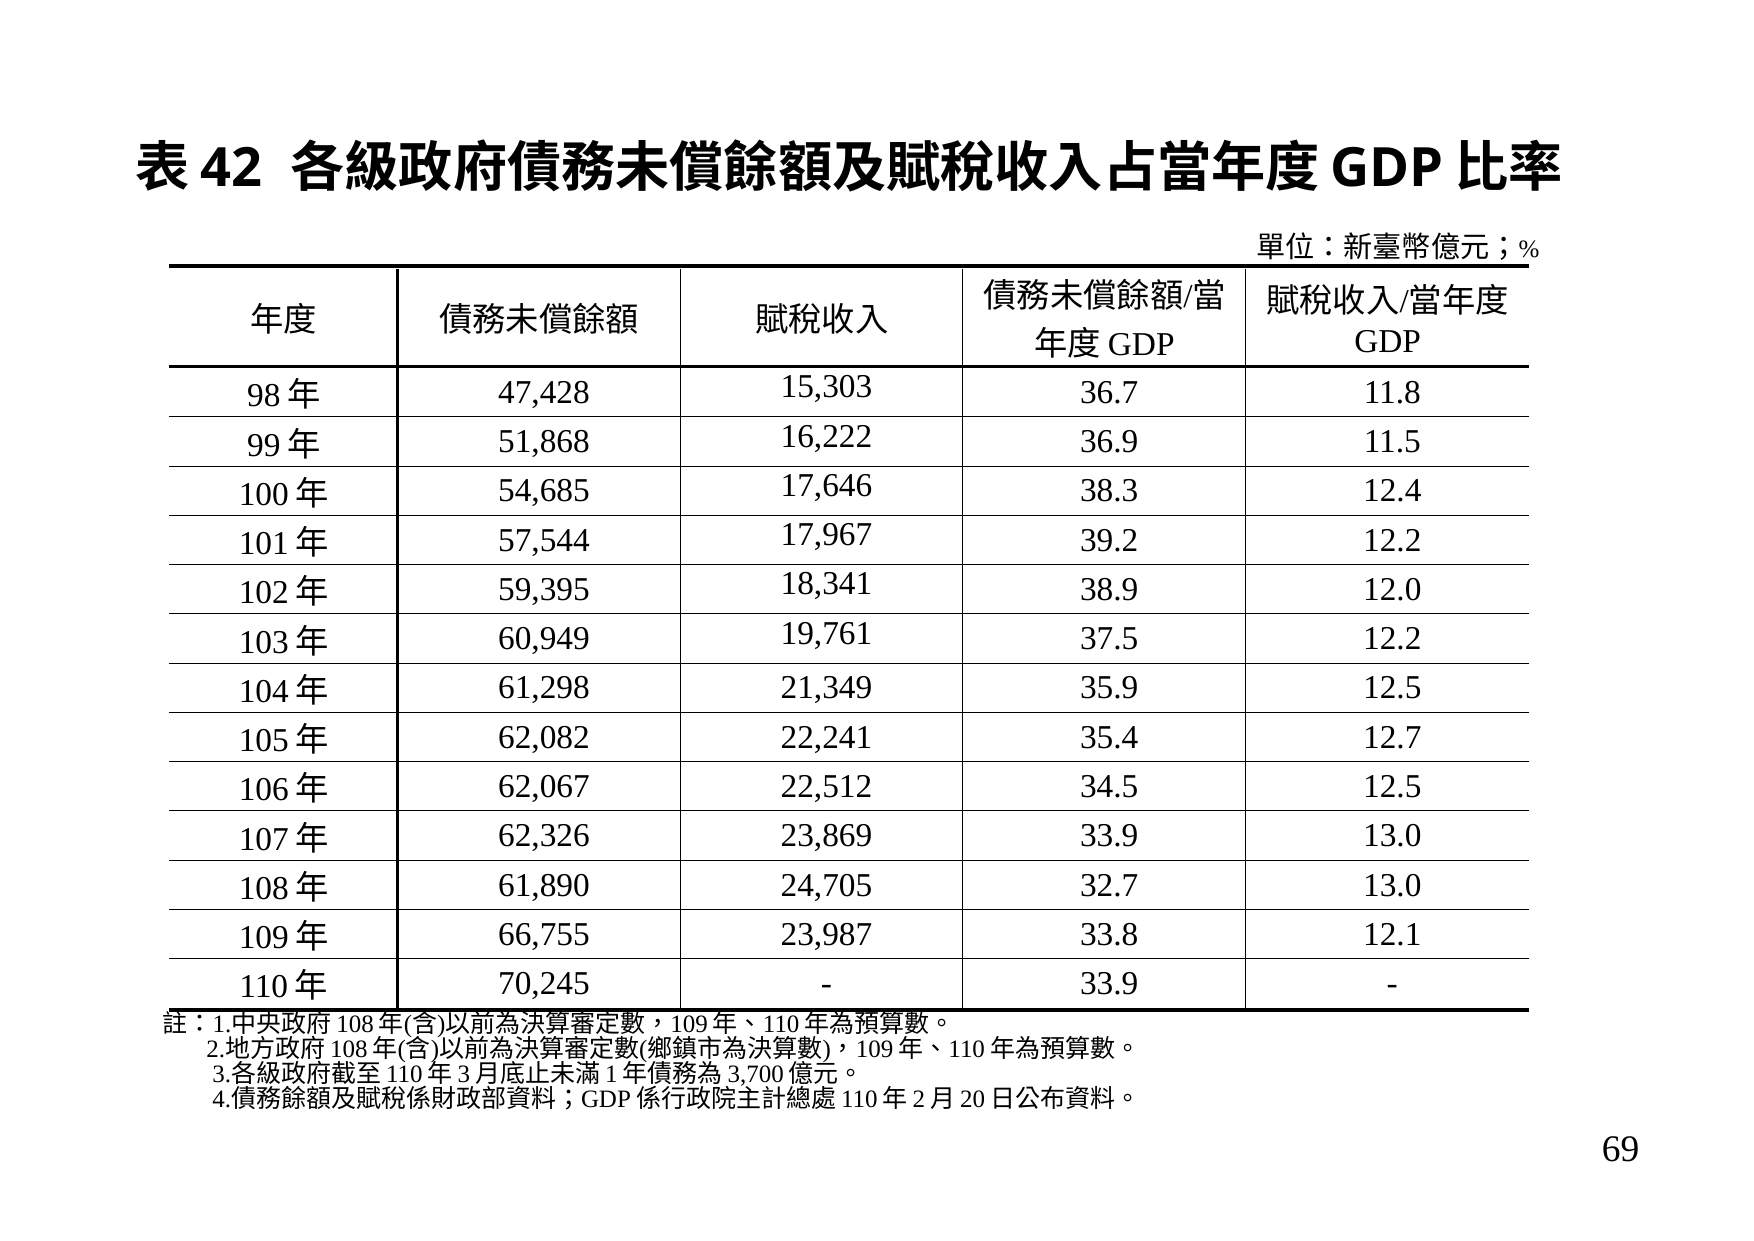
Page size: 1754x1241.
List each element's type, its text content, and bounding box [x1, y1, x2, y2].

table_cell 18,341 [681, 565, 962, 613]
table_cell 61,890 [399, 861, 680, 909]
table_cell 23,987 [681, 910, 962, 958]
table_cell 108年 [169, 861, 396, 909]
table_header 賦稅收入/當年度GDP [1246, 268, 1529, 365]
text 單位：新臺幣億元；% [74, 230, 1539, 264]
table_cell 16,222 [681, 417, 962, 466]
table_cell 12.4 [1246, 467, 1529, 515]
table_cell 103年 [169, 614, 396, 663]
table_cell 17,646 [681, 467, 962, 515]
table_header 債務未償餘額 [399, 268, 680, 365]
table_cell 57,544 [399, 516, 680, 564]
text 3.各級政府截至110年3月底止未滿1年債務為3,700億元。 [59, 1062, 1554, 1087]
table_cell 21,349 [681, 664, 962, 712]
table_cell 37.5 [963, 614, 1245, 663]
table_cell 12.2 [1246, 516, 1529, 564]
table_cell 13.0 [1246, 861, 1529, 909]
table_cell - [681, 959, 962, 1007]
table_cell 62,082 [399, 713, 680, 761]
table_cell 24,705 [681, 861, 962, 909]
text 4.債務餘額及賦稅係財政部資料；GDP係行政院主計總處110年2月20日公布資料。 [59, 1087, 1554, 1112]
subtitle 表42 各級政府債務未償餘額及賦稅收入占當年度GDP比率 [59, 107, 1639, 219]
table_cell 61,298 [399, 664, 680, 712]
table_cell 12.2 [1246, 614, 1529, 663]
table_cell 47,428 [399, 368, 680, 416]
table_cell 62,326 [399, 811, 680, 860]
table_cell 11.5 [1246, 417, 1529, 466]
table_cell 99年 [169, 417, 396, 466]
table_cell 101年 [169, 516, 396, 564]
table_cell 35.4 [963, 713, 1245, 761]
table_cell 32.7 [963, 861, 1245, 909]
table_cell 36.9 [963, 417, 1245, 466]
table_cell 38.9 [963, 565, 1245, 613]
table_cell 34.5 [963, 762, 1245, 810]
table_cell 33.8 [963, 910, 1245, 958]
table_cell 12.1 [1246, 910, 1529, 958]
table_cell 11.8 [1246, 368, 1529, 416]
table_cell 22,512 [681, 762, 962, 810]
table_cell 51,868 [399, 417, 680, 466]
table_cell - [1246, 959, 1529, 1007]
table_cell 105年 [169, 713, 396, 761]
table_cell 12.5 [1246, 762, 1529, 810]
table_header 賦稅收入 [681, 268, 962, 365]
table_cell 15,303 [681, 368, 962, 416]
table_cell 62,067 [399, 762, 680, 810]
table_cell 36.7 [963, 368, 1245, 416]
table_cell 12.5 [1246, 664, 1529, 712]
table_cell 35.9 [963, 664, 1245, 712]
text 註：1.中央政府108年(含)以前為決算審定數，109年、110年為預算數。 [162, 1012, 1554, 1037]
table_header 債務未償餘額/當年度GDP [963, 268, 1245, 365]
table_cell 107年 [169, 811, 396, 860]
table_cell 102年 [169, 565, 396, 613]
table_cell 104年 [169, 664, 396, 712]
table_cell 13.0 [1246, 811, 1529, 860]
table_cell 98年 [169, 368, 396, 416]
table_cell 106年 [169, 762, 396, 810]
table_cell 39.2 [963, 516, 1245, 564]
table_cell 17,967 [681, 516, 962, 564]
table_cell 66,755 [399, 910, 680, 958]
table_cell 33.9 [963, 811, 1245, 860]
table_cell 12.7 [1246, 713, 1529, 761]
table_cell 19,761 [681, 614, 962, 663]
text 2.地方政府108年(含)以前為決算審定數(鄉鎮市為決算數)，109年、110年為預算數。 [200, 1037, 1554, 1062]
table_cell 109年 [169, 910, 396, 958]
table_cell 33.9 [963, 959, 1245, 1007]
table_cell 23,869 [681, 811, 962, 860]
table_cell 59,395 [399, 565, 680, 613]
table_cell 12.0 [1246, 565, 1529, 613]
table_cell 100年 [169, 467, 396, 515]
table_cell 60,949 [399, 614, 680, 663]
table_cell 70,245 [399, 959, 680, 1007]
table_cell 22,241 [681, 713, 962, 761]
table_cell 54,685 [399, 467, 680, 515]
table_cell 110年 [169, 959, 396, 1007]
table_cell 38.3 [963, 467, 1245, 515]
table_header 年度 [169, 268, 398, 365]
